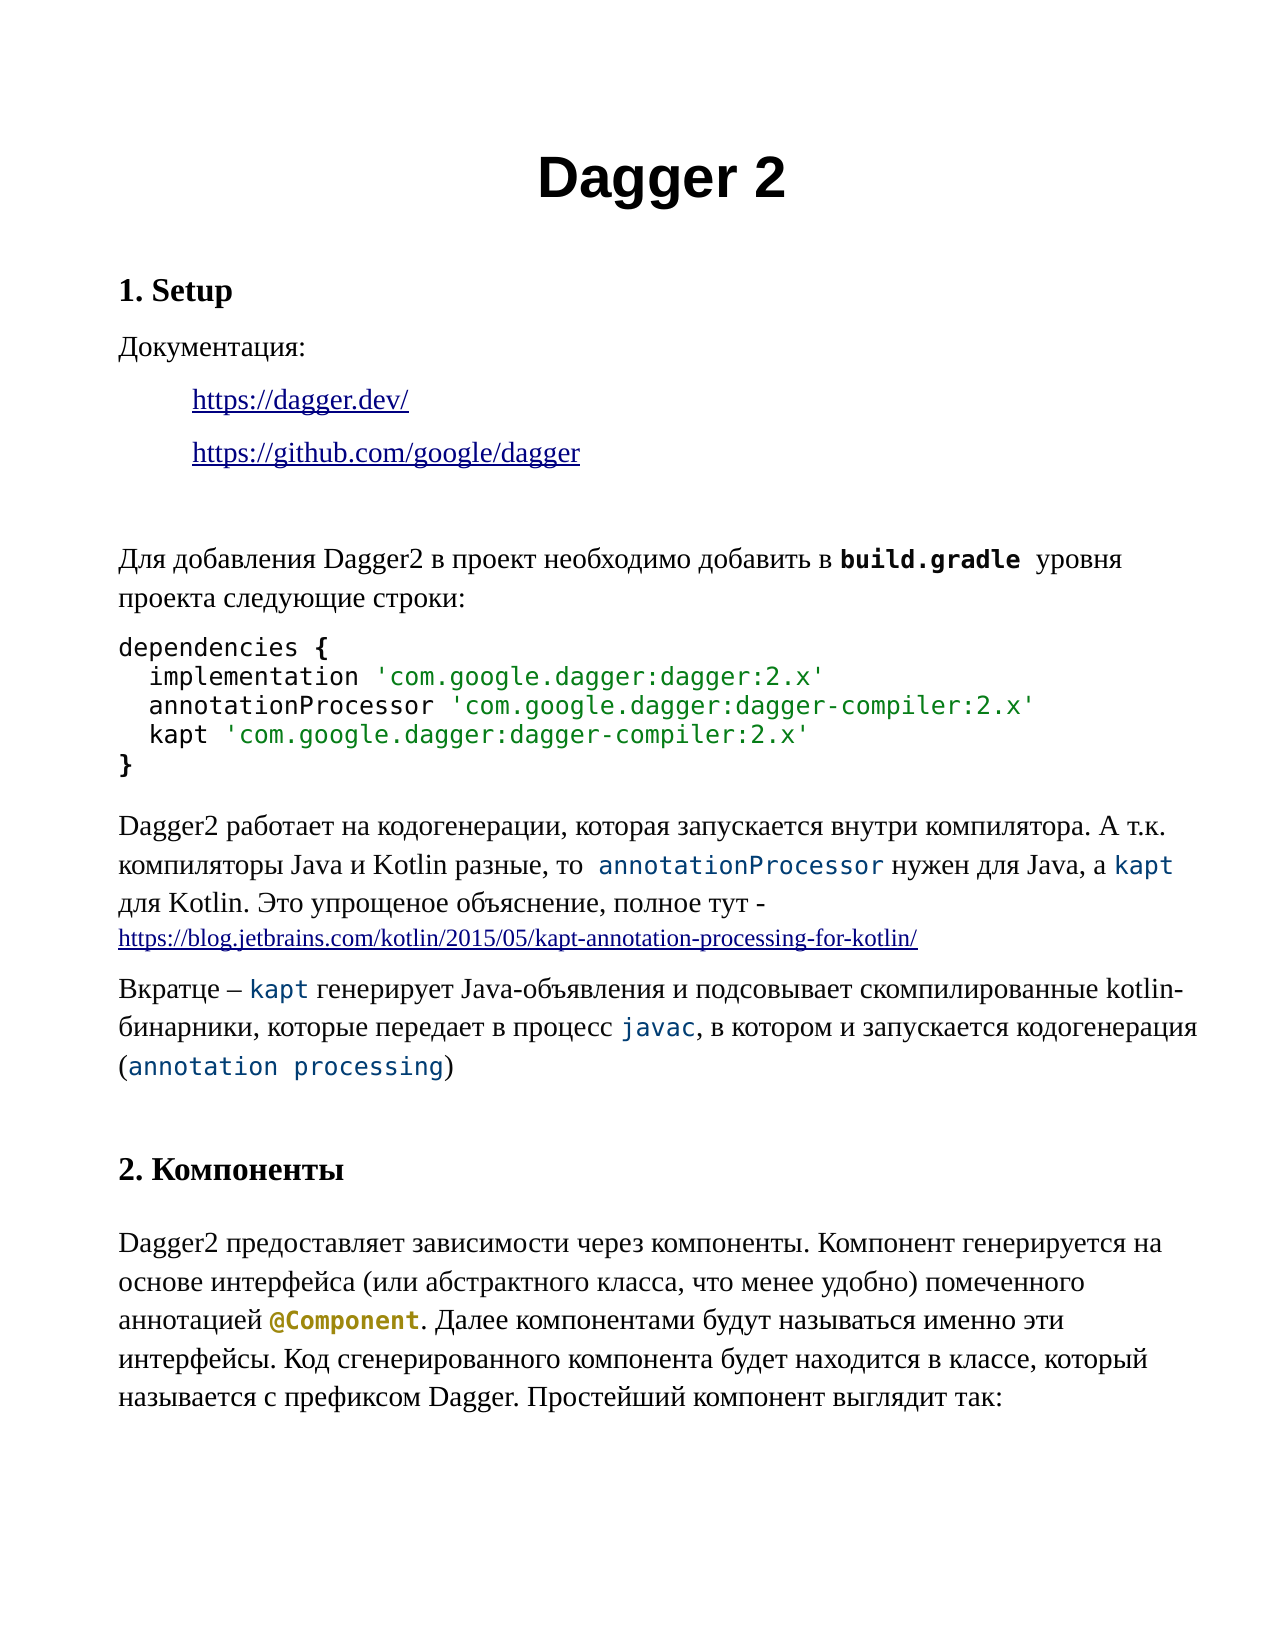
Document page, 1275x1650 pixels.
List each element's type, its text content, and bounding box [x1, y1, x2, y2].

text Dagger2 работает на кодогенерации, которая запускается внутри компилятора. А т.к. компиляторы Java и Kotlin разные, то annotationProcessor нужен для Java, а kapt для Kotlin. Это упрощеное объяснение, полное тут - https://blog.jetbrains.com/kotlin/2015/05/kapt-annotation-processing-for-kotlin/ [118, 808, 1206, 952]
text implementation 'com.google.dagger:dagger:2.x' [118, 662, 1206, 691]
text } [118, 750, 1206, 779]
text Для добавления Dagger2 в проект необходимо добавить в build.gradle уровня проекта следующие строки: [118, 541, 1206, 613]
text dependencies { [118, 633, 1206, 662]
text Dagger2 предоставляет зависимости через компоненты. Компонент генерируется на основе интерфейса (или абстрактного класса, что менее удобно) помеченного аннотацией @Component. Далее компонентами будут называться именно эти интерфейсы. Код сгенерированного компонента будет находится в классе, который называется с префиксом Dagger. Простейший компонент выглядит так: [118, 1225, 1206, 1413]
text https://github.com/google/dagger [118, 435, 1206, 469]
text 2. Компоненты [118, 1149, 1206, 1187]
text annotationProcessor 'com.google.dagger:dagger-compiler:2.x' [118, 691, 1206, 721]
text Документация: [118, 329, 1206, 362]
text kapt 'com.google.dagger:dagger-compiler:2.x' [118, 721, 1206, 750]
text 1. Setup [118, 270, 1206, 309]
text https://dagger.dev/ [118, 382, 1206, 416]
text Вкратце – kapt генерирует Java-объявления и подсовывает скомпилированные kotlin-бинарники, которые передает в процесс javac, в котором и запускается кодогенерация (annotation processing) [118, 971, 1206, 1082]
title Dagger 2 [118, 143, 1206, 210]
